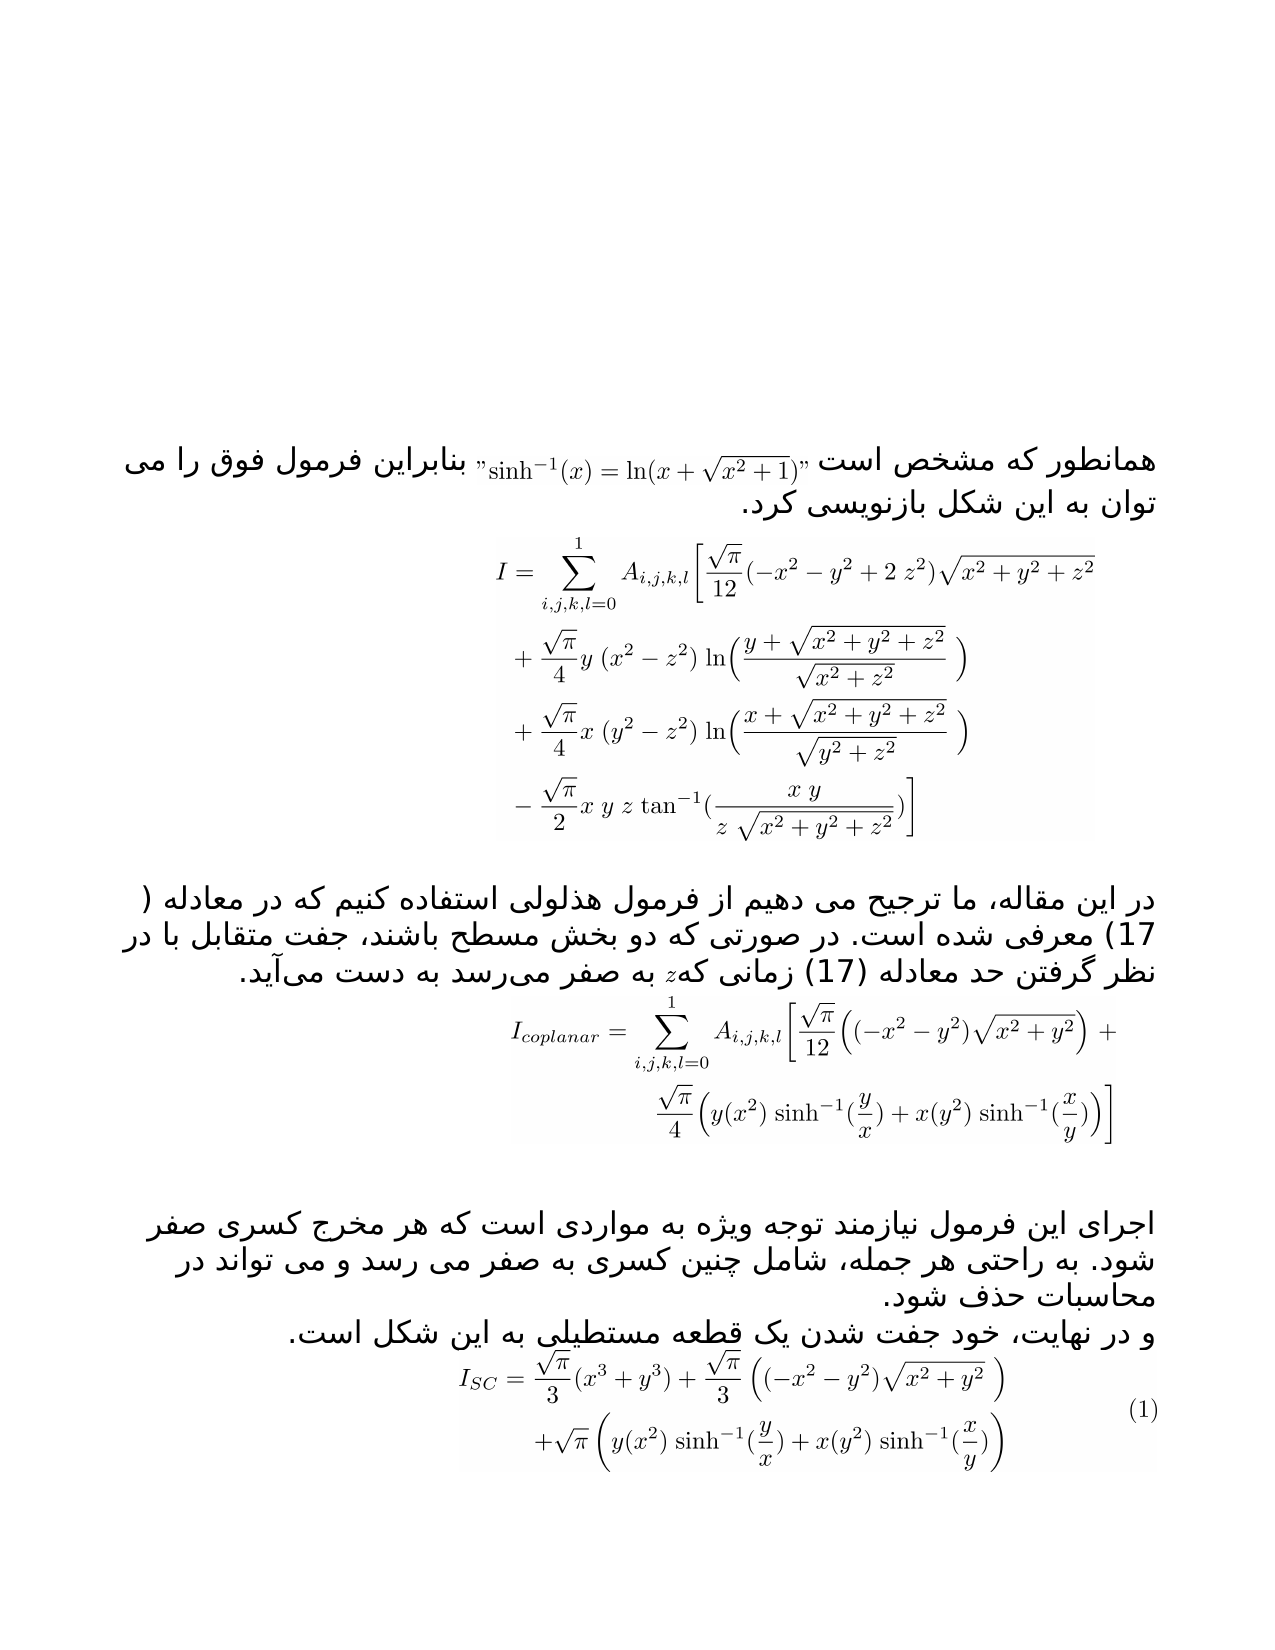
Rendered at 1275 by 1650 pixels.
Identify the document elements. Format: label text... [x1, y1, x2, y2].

picture [496, 537, 1095, 841]
text و در نهایت، خود جفت شدن یک قطعه مستطیلی به این شکل است. [118, 1314, 1157, 1351]
picture [477, 456, 808, 485]
text در این مقاله، ما ترجیح می دهیم از فرمول هذلولی استفاده کنیم که در معادله (17) معرفی شده است. در صورتی که دو بخش مسطح باشند، جفت متقابل با در نظر گرفتن حد معادله (17) زمانی که به صفر می‌رسد به دست می‌آید. [118, 880, 1157, 989]
picture [511, 996, 1116, 1144]
text همانطور که مشخص است بنابراین فرمول فوق را می توان به این شکل بازنویسی کرد. [118, 442, 1157, 521]
picture [459, 1350, 1157, 1472]
text اجرای این فرمول نیازمند توجه ویژه به مواردی است که هر مخرج کسری صفر شود. به راحتی هر جمله، شامل چنین کسری به صفر می رسد و می تواند در محاسبات حذف شود. [118, 1205, 1157, 1314]
